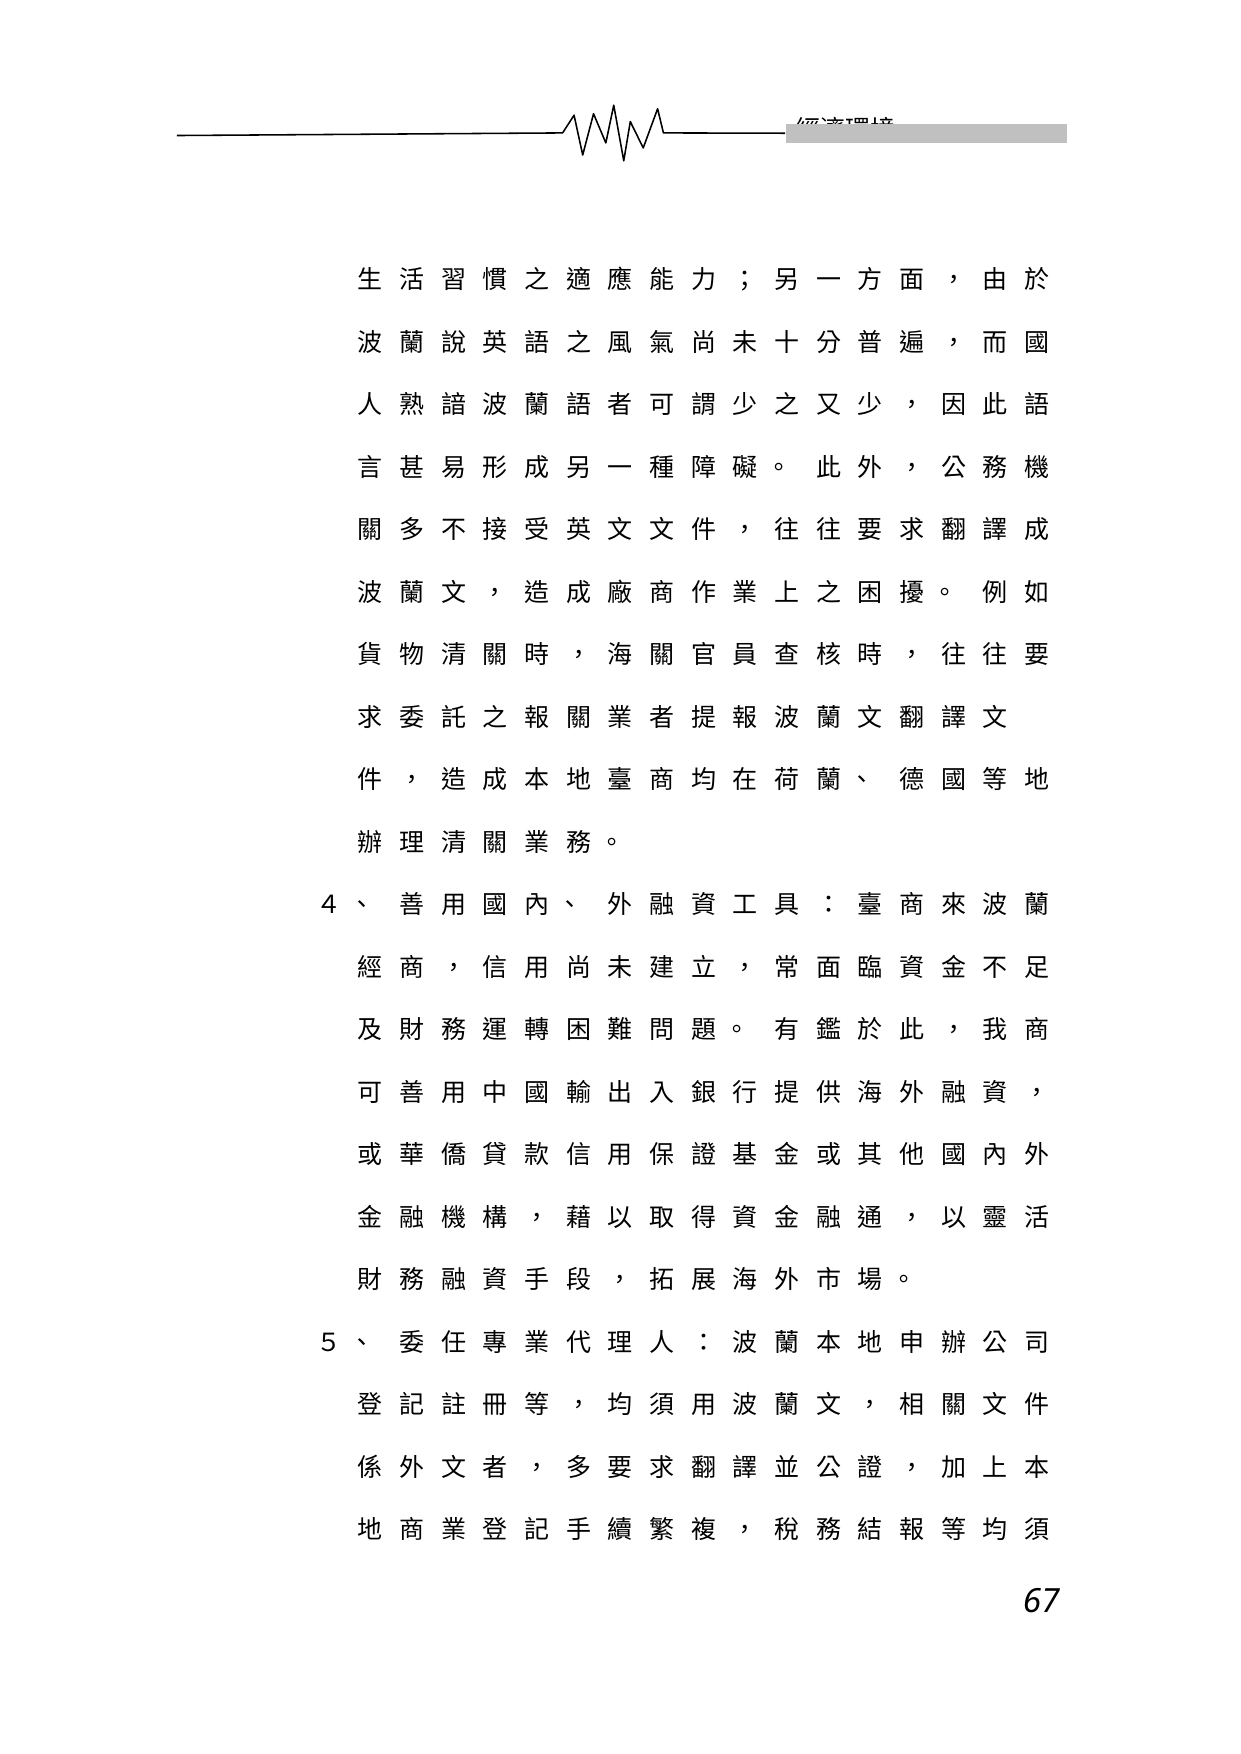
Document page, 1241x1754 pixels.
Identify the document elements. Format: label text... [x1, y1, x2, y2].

text 生活習慣之適應能力；另一方面，由於波蘭說英語之風氣尚未十分普遍，而國人熟諳波蘭語者可謂少之又少，因此語言甚易形成另一種障礙。此外，公務機關多不接受英文文件，往往要求翻譯成波蘭文，造成廠商作業上之困擾。例如貨物清關時，海關官員查核時，往往要求委託之報關業者提報波蘭文翻譯文件，造成本地臺商均在荷蘭、德國等地辦理清關業務。 [281, 236, 1058, 861]
text ４、善用國內、外融資工具：臺商來波蘭經商，信用尚未建立，常面臨資金不足及財務運轉困難問題。有鑑於此，我商可善用中國輸出入銀行提供海外融資，或華僑貸款信用保證基金或其他國內外金融機構，藉以取得資金融通，以靈活財務融資手段，拓展海外市場。 [281, 861, 1058, 1299]
text ５、委任專業代理人：波蘭本地申辦公司登記註冊等，均須用波蘭文，相關文件係外文者，多要求翻譯並公證，加上本地商業登記手續繁複，稅務結報等均須 [281, 1299, 1058, 1549]
